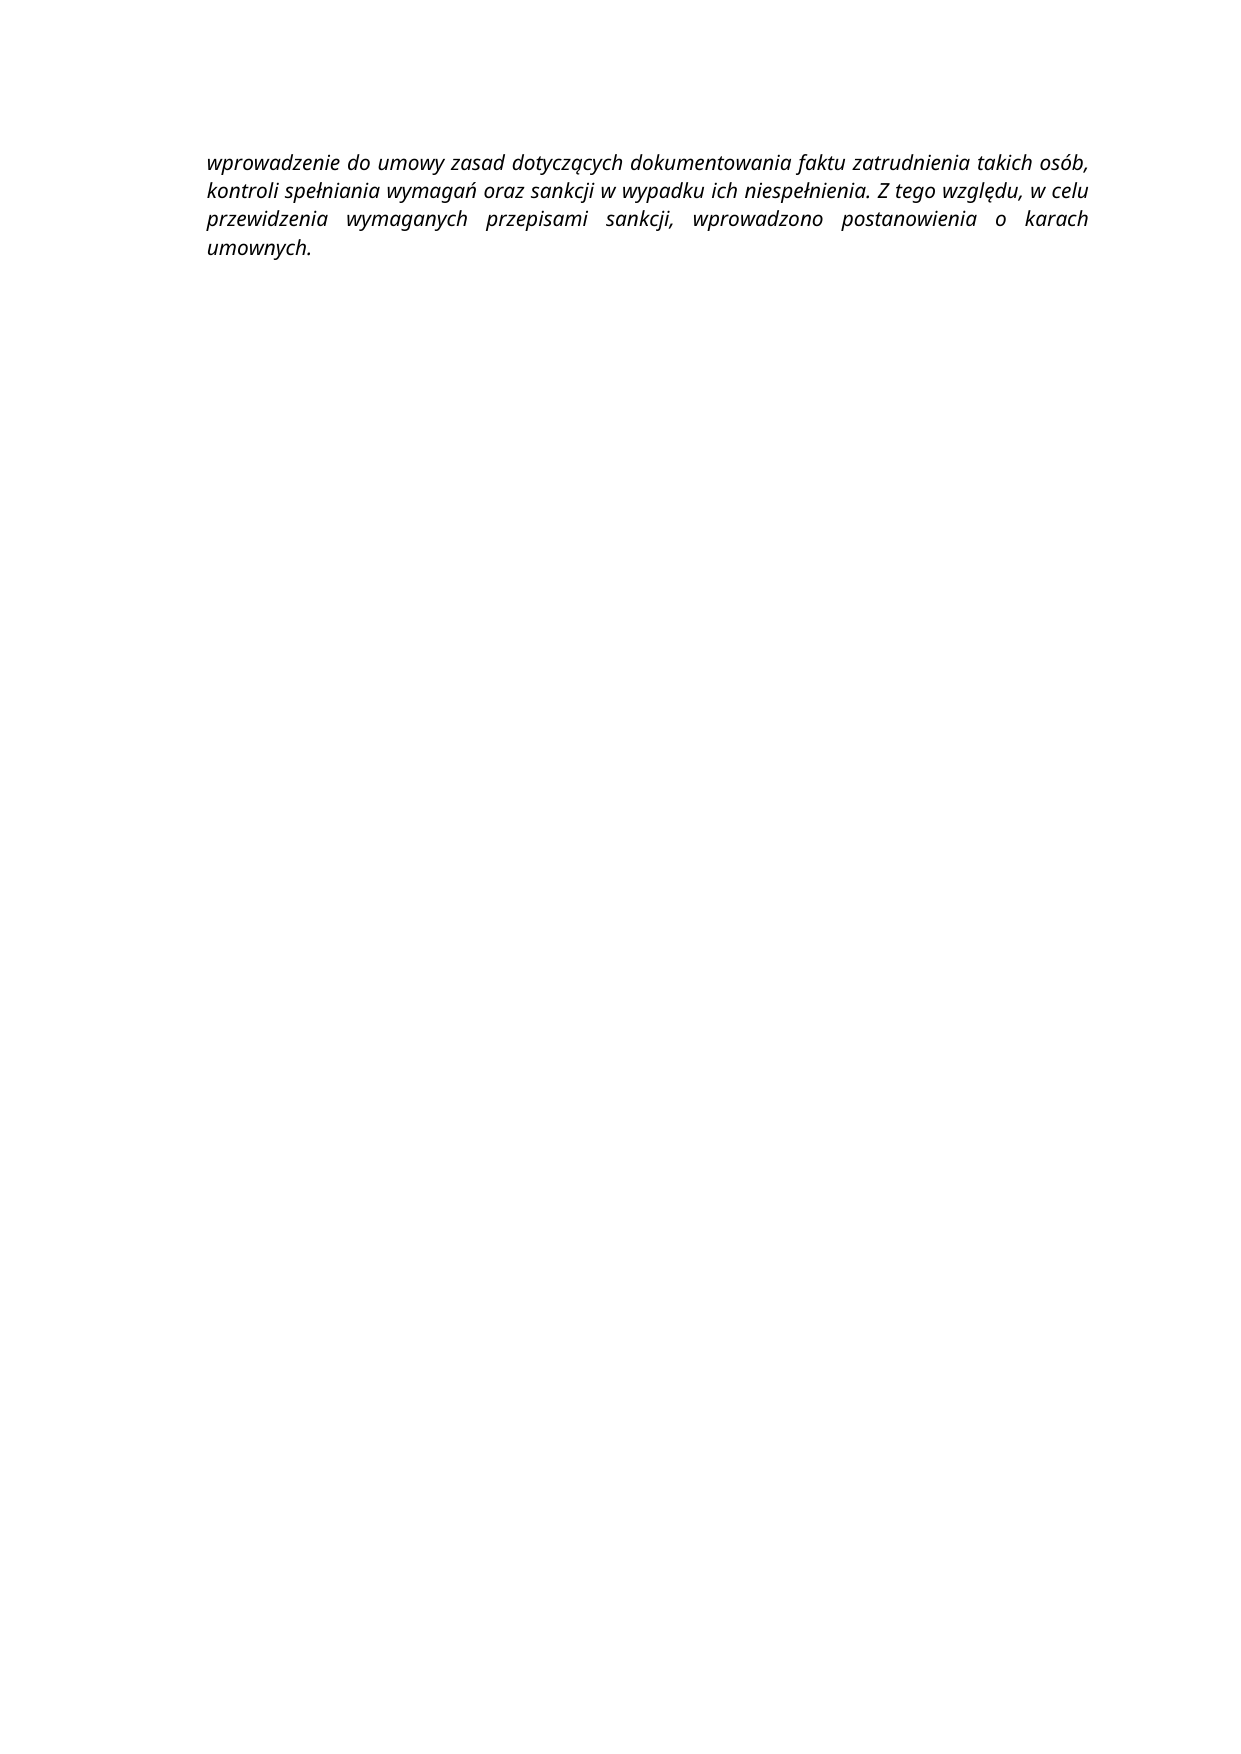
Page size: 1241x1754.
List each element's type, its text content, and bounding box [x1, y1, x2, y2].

list wprowadzenie do umowy zasad dotyczących dokumentowania faktu zatrudnienia takich osób, kontroli spełniania wymagań oraz sankcji w wypadku ich niespełnienia. Z tego względu, w celu przewidzenia wymaganych przepisami sankcji, wprowadzono postanowienia o karach umownych. [148, 148, 1093, 261]
